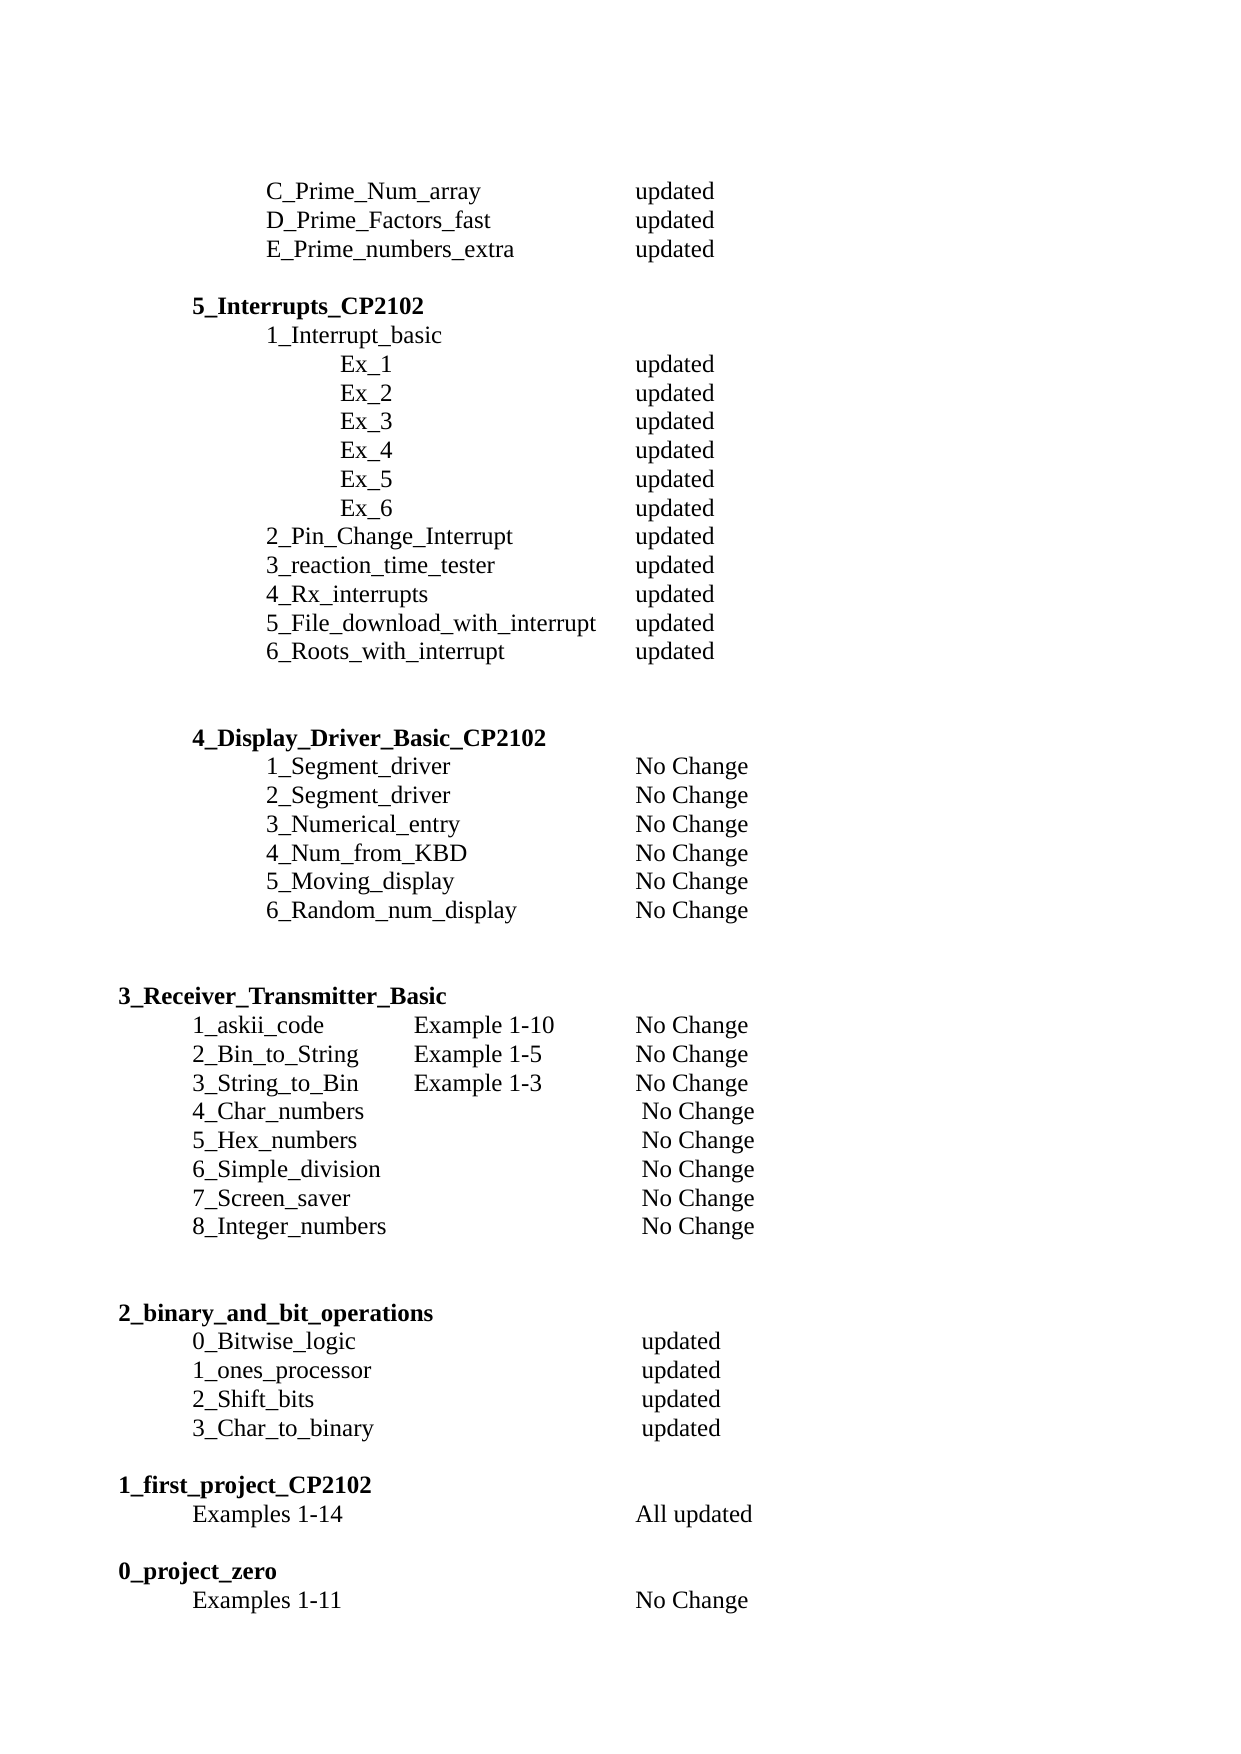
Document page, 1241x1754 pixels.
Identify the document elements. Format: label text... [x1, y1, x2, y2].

text 1_ones_processor updated [118, 1355, 1122, 1384]
text 4_Display_Driver_Basic_CP2102 [118, 723, 1122, 751]
text 3_Char_to_binary updated [118, 1413, 1122, 1441]
text 6_Random_num_display No Change [118, 895, 1122, 924]
text 3_Receiver_Transmitter_Basic [118, 981, 1122, 1010]
text 5_File_download_with_interrupt updated [118, 608, 1122, 636]
text 2_binary_and_bit_operations [118, 1298, 1122, 1326]
text 1_Interrupt_basic [118, 320, 1122, 349]
text Ex_1 updated [118, 349, 1122, 378]
text 0_Bitwise_logic updated [118, 1326, 1122, 1355]
text D_Prime_Factors_fast updated [118, 205, 1122, 234]
text Ex_3 updated [118, 406, 1122, 435]
text 2_Segment_driver No Change [118, 780, 1122, 809]
text Ex_5 updated [118, 464, 1122, 493]
text 4_Num_from_KBD No Change [118, 838, 1122, 866]
text 3_Numerical_entry No Change [118, 809, 1122, 838]
text C_Prime_Num_array updated [118, 176, 1122, 205]
text Examples 1-14 All updated [118, 1499, 1122, 1528]
text 1_askii_code Example 1-10 No Change [118, 1010, 1122, 1039]
text 0_project_zero [118, 1556, 1122, 1585]
text Ex_6 updated [118, 493, 1122, 521]
text 5_Moving_display No Change [118, 866, 1122, 895]
text 5_Hex_numbers No Change [118, 1125, 1122, 1154]
text 2_Pin_Change_Interrupt updated [118, 521, 1122, 550]
text Ex_2 updated [118, 378, 1122, 406]
text 2_Shift_bits updated [118, 1384, 1122, 1413]
text 1_first_project_CP2102 [118, 1470, 1122, 1499]
text 3_reaction_time_tester updated [118, 550, 1122, 579]
text 5_Interrupts_CP2102 [118, 291, 1122, 320]
text 3_String_to_Bin Example 1-3 No Change [118, 1068, 1122, 1096]
text 7_Screen_saver No Change [118, 1183, 1122, 1211]
text 6_Simple_division No Change [118, 1154, 1122, 1183]
text Ex_4 updated [118, 435, 1122, 464]
text E_Prime_numbers_extra updated [118, 234, 1122, 263]
text 4_Char_numbers No Change [118, 1096, 1122, 1125]
text Examples 1-11 No Change [118, 1585, 1122, 1614]
text 4_Rx_interrupts updated [118, 579, 1122, 608]
text 1_Segment_driver No Change [118, 751, 1122, 780]
text 2_Bin_to_String Example 1-5 No Change [118, 1039, 1122, 1068]
text 6_Roots_with_interrupt updated [118, 636, 1122, 665]
text 8_Integer_numbers No Change [118, 1211, 1122, 1240]
